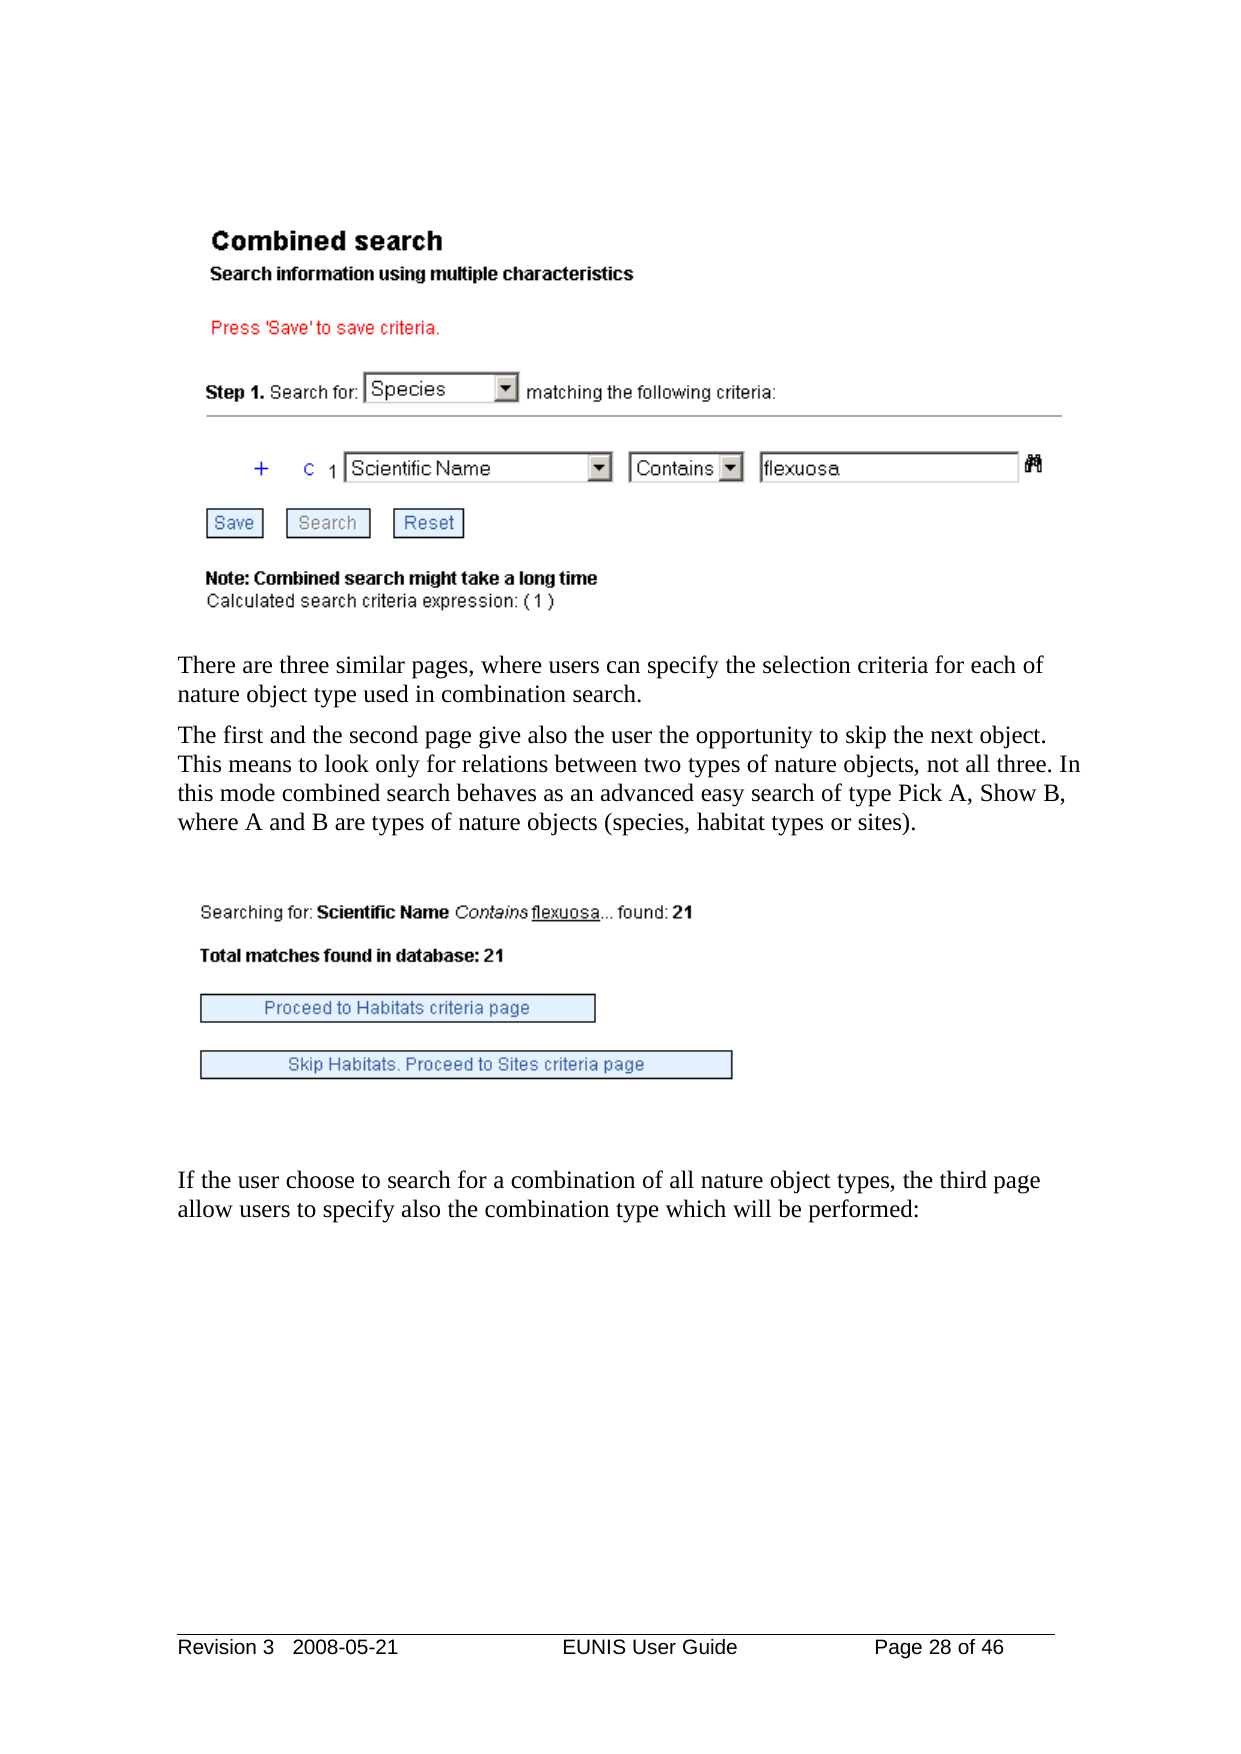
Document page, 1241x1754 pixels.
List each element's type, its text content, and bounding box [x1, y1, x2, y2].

text There are three similar pages, where users can specify the selection criteria for each of nature object type used in combination search. [177, 650, 1092, 708]
picture [193, 219, 1063, 630]
text If the user choose to search for a combination of all nature object types, the third page allow users to specify also the combination type which will be performed: [177, 1165, 1092, 1223]
text The first and the second page give also the user the opportunity to skip the next object. This means to look only for relations between two types of nature objects, not all three. In this mode combined search behaves as an advanced easy search of type Pick A, Show B, where A and B are types of nature objects (species, habitat types or sites). [177, 720, 1092, 836]
picture [193, 898, 825, 1104]
